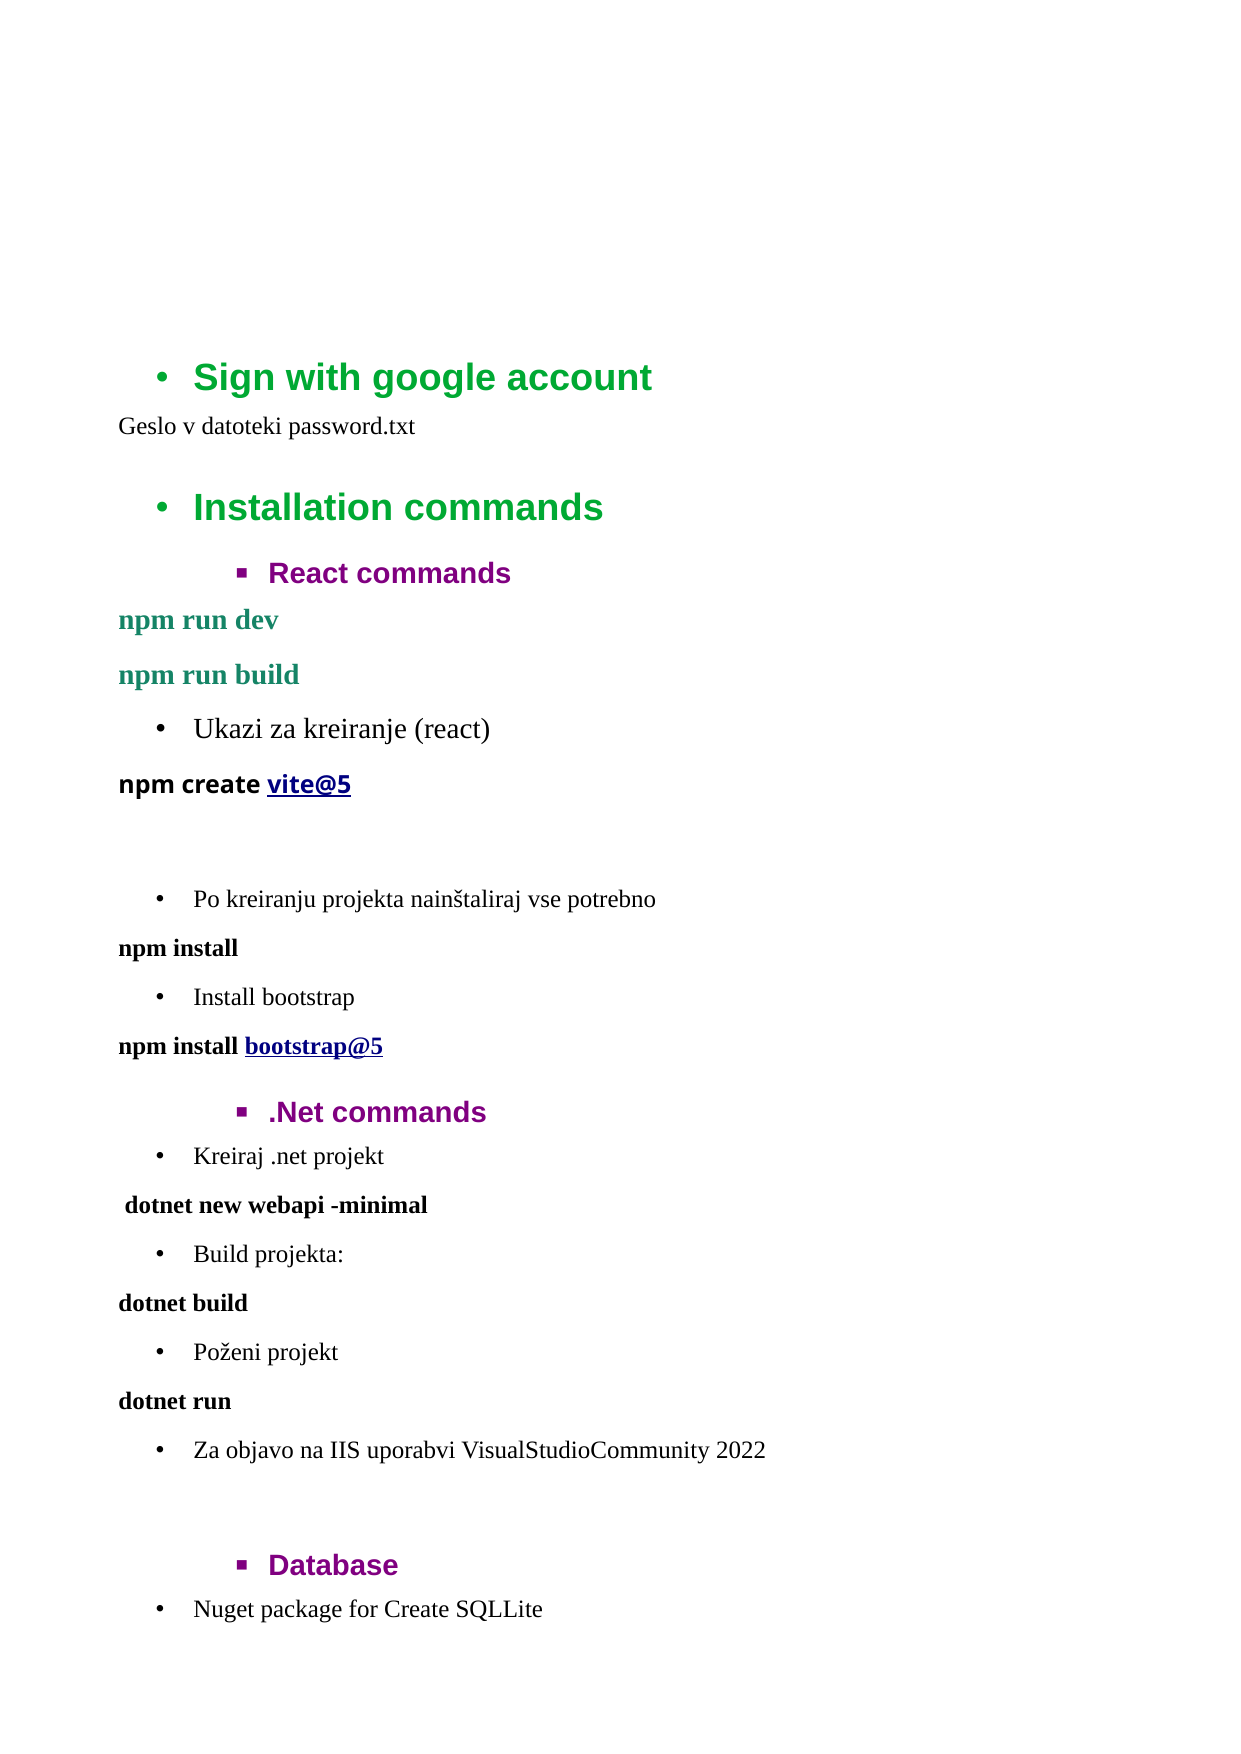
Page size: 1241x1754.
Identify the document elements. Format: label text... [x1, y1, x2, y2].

subtitle Database [231, 1548, 1122, 1582]
list Poženi projekt [156, 1337, 1122, 1366]
text npm run build [118, 657, 1122, 690]
list Install bootstrap [156, 982, 1122, 1011]
list Ukazi za kreiranje (react) [156, 712, 1122, 745]
text dotnet build [118, 1288, 1122, 1317]
text npm install [118, 933, 1122, 962]
list Kreiraj .net projekt [156, 1141, 1122, 1169]
text Geslo v datoteki password.txt [118, 411, 1122, 439]
subtitle .Net commands [231, 1094, 1122, 1128]
list Build projekta: [156, 1239, 1122, 1268]
subtitle Installation commands [156, 485, 1122, 529]
text dotnet new webapi -minimal [118, 1190, 1122, 1219]
list Za objavo na IIS uporabvi VisualStudioCommunity 2022 [156, 1435, 1122, 1464]
subtitle React commands [231, 556, 1122, 589]
text npm run dev [118, 602, 1122, 636]
list Nuget package for Create SQLLite [156, 1594, 1122, 1623]
text npm create vite@5 [118, 767, 1122, 801]
text dotnet run [118, 1386, 1122, 1415]
list Po kreiranju projekta nainštaliraj vse potrebno [156, 884, 1122, 912]
subtitle Sign with google account [156, 354, 1122, 398]
text npm install bootstrap@5 [118, 1031, 1122, 1060]
